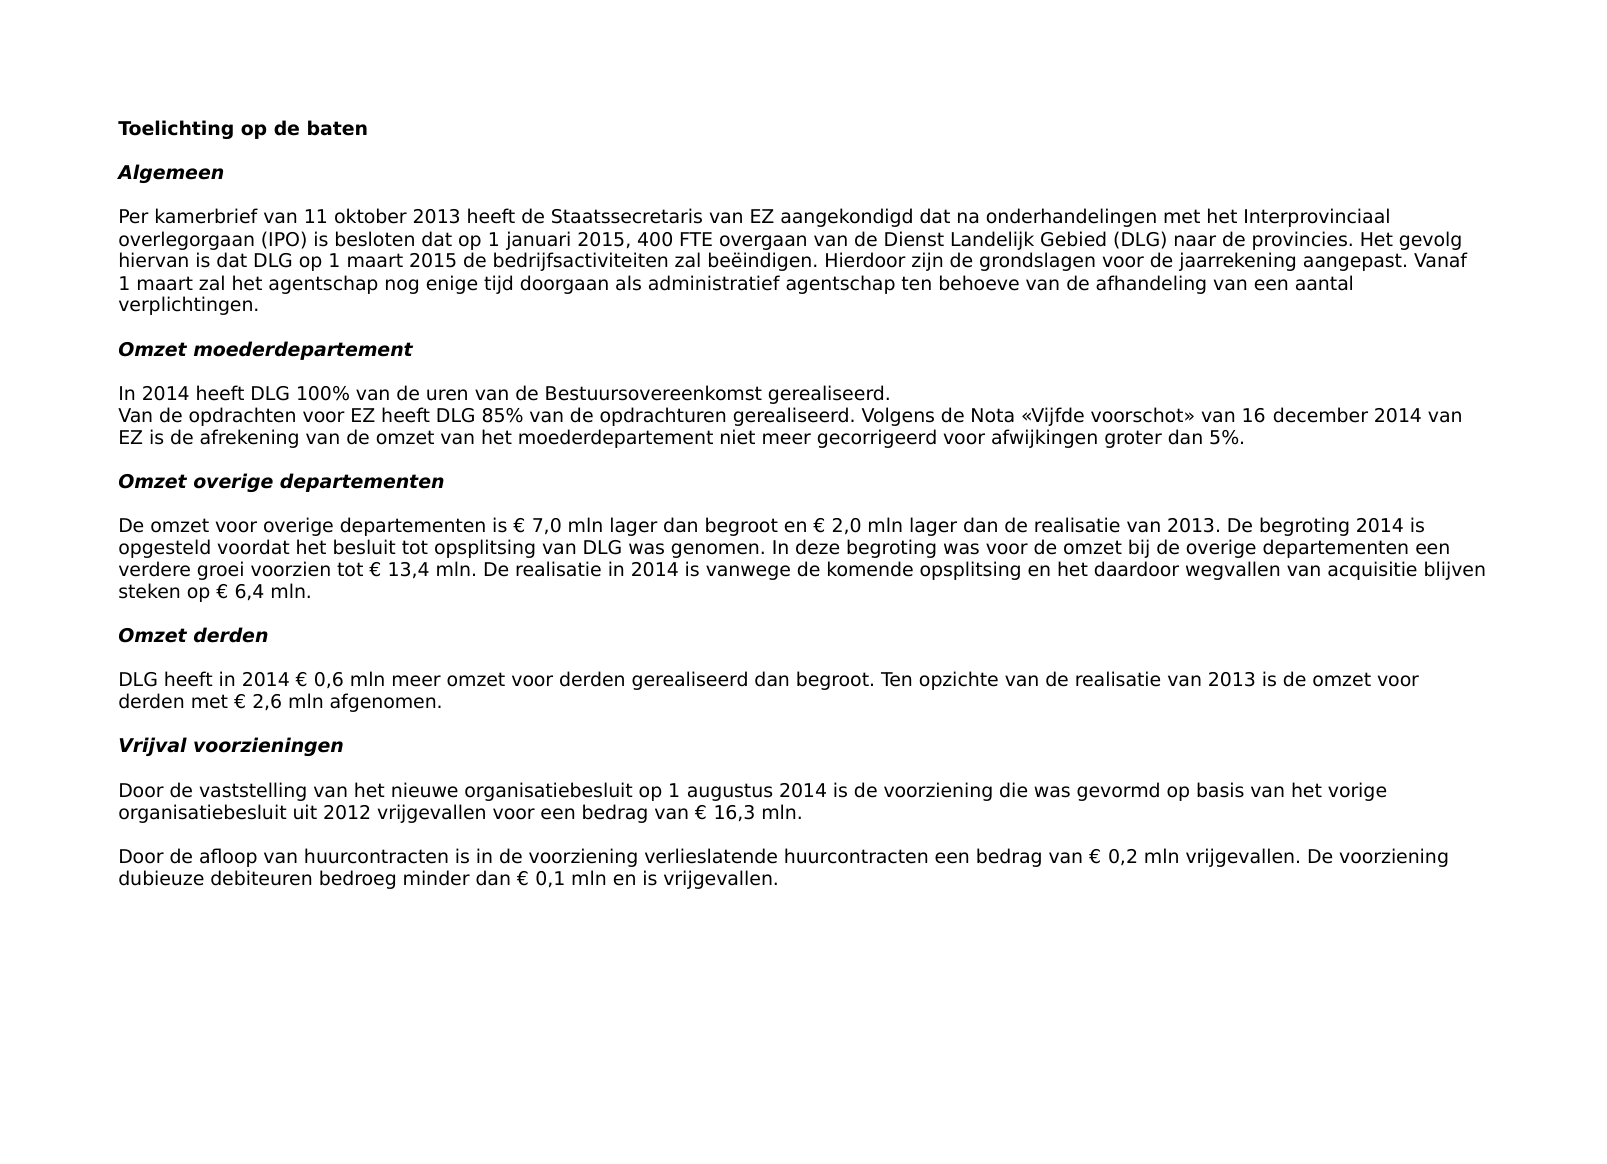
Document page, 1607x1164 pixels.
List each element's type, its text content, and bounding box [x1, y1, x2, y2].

subtitle Toelichting op de baten [118, 118, 1488, 140]
text Van de opdrachten voor EZ heeft DLG 85% van de opdrachturen gerealiseerd. Volgens de Nota «Vijfde voorschot» van 16 december 2014 van EZ is de afrekening van de omzet van het moederdepartement niet meer gecorrigeerd voor afwijkingen groter dan 5%. [118, 405, 1488, 449]
text De omzet voor overige departementen is € 7,0 mln lager dan begroot en € 2,0 mln lager dan de realisatie van 2013. De begroting 2014 is opgesteld voordat het besluit tot opsplitsing van DLG was genomen. In deze begroting was voor de omzet bij de overige departementen een verdere groei voorzien tot € 13,4 mln. De realisatie in 2014 is vanwege de komende opsplitsing en het daardoor wegvallen van acquisitie blijven steken op € 6,4 mln. [118, 515, 1488, 603]
text Per kamerbrief van 11 oktober 2013 heeft de Staatssecretaris van EZ aangekondigd dat na onderhandelingen met het Interprovinciaal overlegorgaan (IPO) is besloten dat op 1 januari 2015, 400 FTE overgaan van de Dienst Landelijk Gebied (DLG) naar de provincies. Het gevolg hiervan is dat DLG op 1 maart 2015 de bedrijfsactiviteiten zal beëindigen. Hierdoor zijn de grondslagen voor de jaarrekening aangepast. Vanaf 1 maart zal het agentschap nog enige tijd doorgaan als administratief agentschap ten behoeve van de afhandeling van een aantal verplichtingen. [118, 206, 1488, 316]
subtitle Omzet overige departementen [118, 471, 1488, 493]
subtitle Omzet derden [118, 625, 1488, 647]
subtitle Vrijval voorzieningen [118, 735, 1488, 757]
text Door de afloop van huurcontracten is in de voorziening verlieslatende huurcontracten een bedrag van € 0,2 mln vrijgevallen. De voorziening dubieuze debiteuren bedroeg minder dan € 0,1 mln en is vrijgevallen. [118, 846, 1488, 890]
text In 2014 heeft DLG 100% van de uren van de Bestuursovereenkomst gerealiseerd. [118, 383, 1488, 405]
text Door de vaststelling van het nieuwe organisatiebesluit op 1 augustus 2014 is de voorziening die was gevormd op basis van het vorige organisatiebesluit uit 2012 vrijgevallen voor een bedrag van € 16,3 mln. [118, 779, 1488, 823]
text DLG heeft in 2014 € 0,6 mln meer omzet voor derden gerealiseerd dan begroot. Ten opzichte van de realisatie van 2013 is de omzet voor derden met € 2,6 mln afgenomen. [118, 669, 1488, 713]
subtitle Omzet moederdepartement [118, 338, 1488, 361]
subtitle Algemeen [118, 162, 1488, 184]
